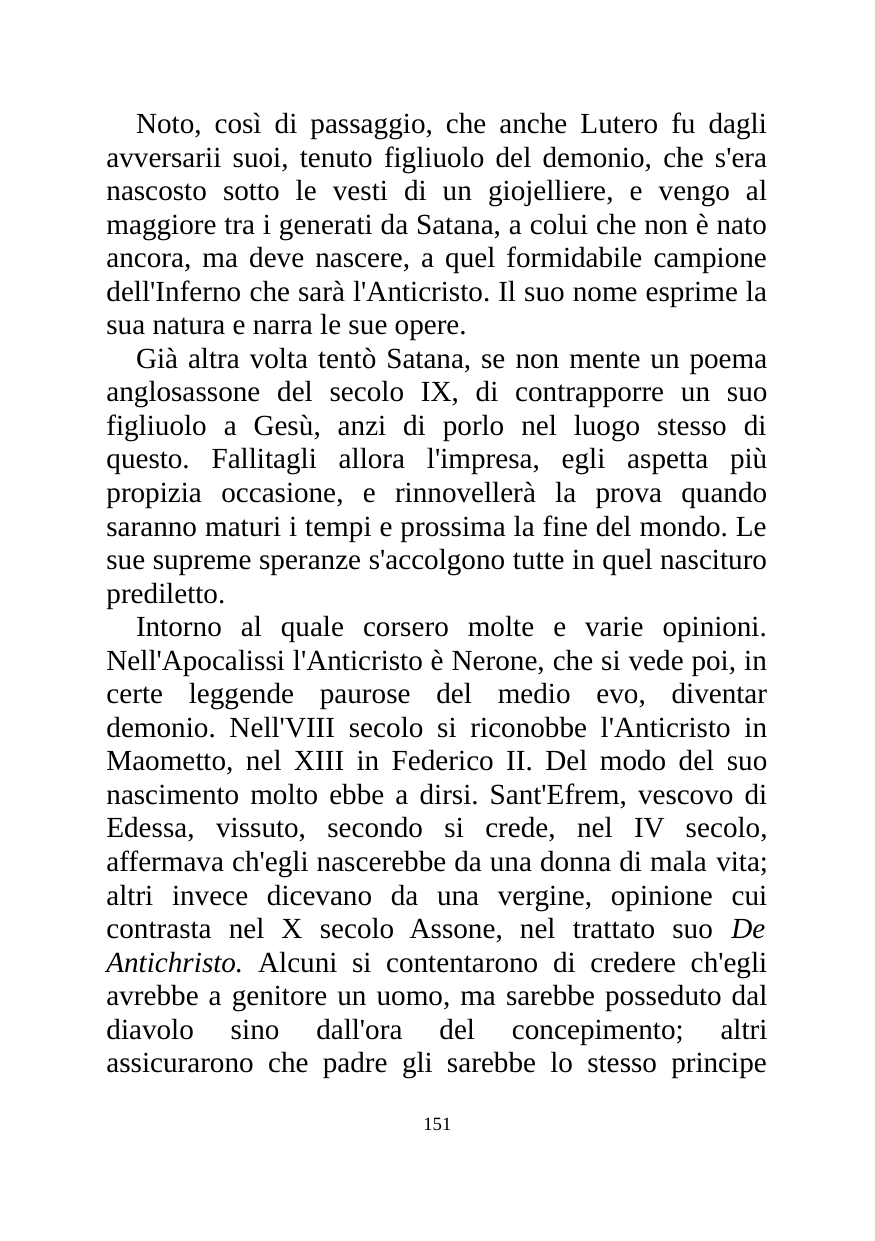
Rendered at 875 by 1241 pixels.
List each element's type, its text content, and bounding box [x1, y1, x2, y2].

text Già altra volta tentò Satana, se non mente un poema anglosassone del secolo IX, di contrapporre un suo figliuolo a Gesù, anzi di porlo nel luogo stesso di questo. Fallitagli allora l'impresa, egli aspetta più propizia occasione, e rinnovellerà la prova quando saranno maturi i tempi e prossima la fine del mondo. Le sue supreme speranze s'accolgono tutte in quel nascituro prediletto. [106, 341, 768, 609]
text Intorno al quale corsero molte e varie opinioni. Nell'Apocalissi l'Anticristo è Nerone, che si vede poi, in certe leggende paurose del medio evo, diventar demonio. Nell'VIII secolo si riconobbe l'Anticristo in Maometto, nel XIII in Federico II. Del modo del suo nascimento molto ebbe a dirsi. Sant'Efrem, vescovo di Edessa, vissuto, secondo si crede, nel IV secolo, affermava ch'egli nascerebbe da una donna di mala vita; altri invece dicevano da una vergine, opinione cui contrasta nel X secolo Assone, nel trattato suo De Antichristo. Alcuni si contentarono di credere ch'egli avrebbe a genitore un uomo, ma sarebbe posseduto dal diavolo sino dall'ora del concepimento; altri assicurarono che padre gli sarebbe lo stesso principe [106, 609, 768, 1079]
text Noto, così di passaggio, che anche Lutero fu dagli avversarii suoi, tenuto figliuolo del demonio, che s'era nascosto sotto le vesti di un giojelliere, e vengo al maggiore tra i generati da Satana, a colui che non è nato ancora, ma deve nascere, a quel formidabile campione dell'Inferno che sarà l'Anticristo. Il suo nome esprime la sua natura e narra le sue opere. [106, 106, 768, 341]
